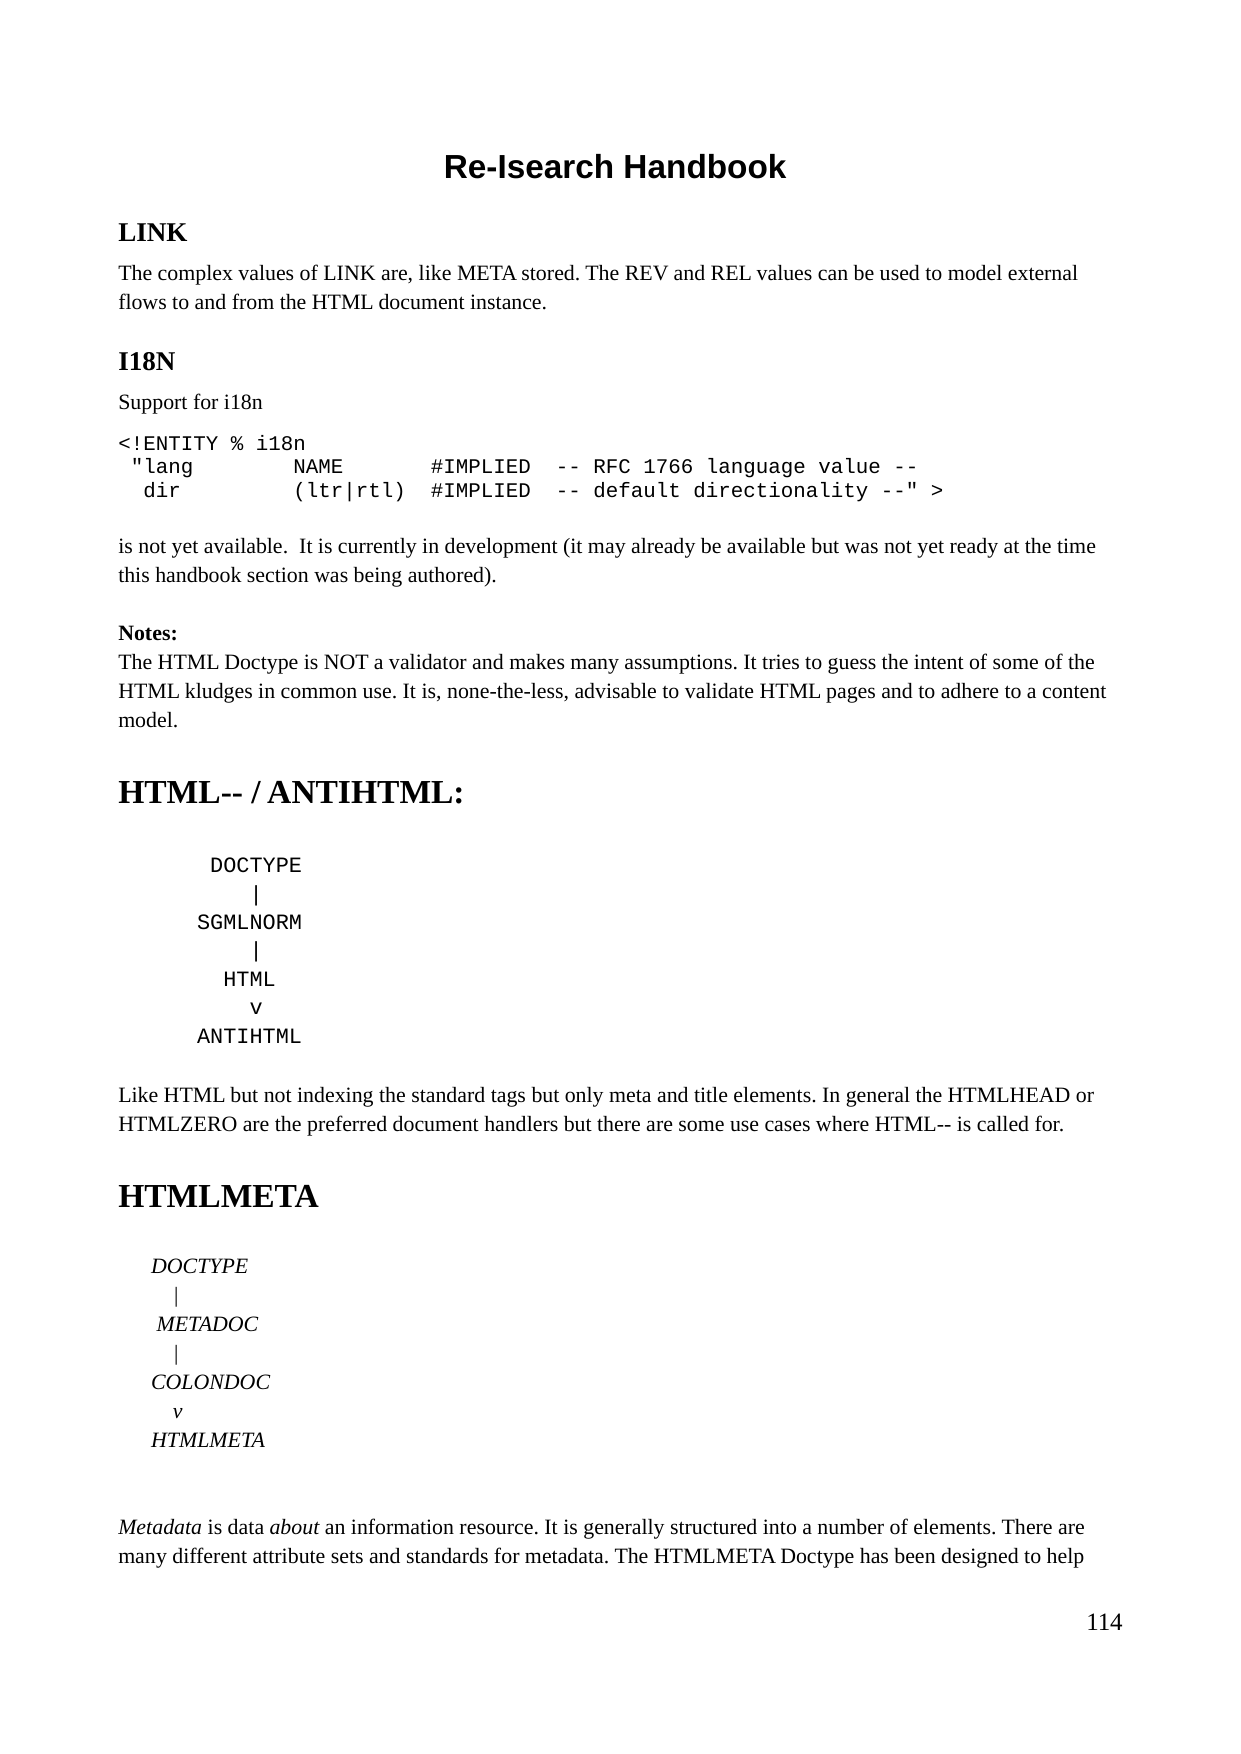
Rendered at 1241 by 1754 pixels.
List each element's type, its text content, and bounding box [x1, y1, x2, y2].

text | [118, 1282, 1122, 1307]
text Support for i18n [118, 389, 1122, 414]
text v [118, 997, 1122, 1021]
text DOCTYPE [118, 1253, 1122, 1278]
text | [118, 883, 1122, 908]
text "lang NAME #IMPLIED -- RFC 1766 language value -- [118, 457, 1122, 480]
subtitle HTML-- / ANTIHTML: [118, 772, 1122, 813]
text Notes: [118, 620, 1122, 645]
text HTML [118, 968, 1122, 993]
text v [118, 1398, 1122, 1423]
text The HTML Doctype is NOT a validator and makes many assumptions. It tries to guess the intent of some of the HTML kludges in common use. It is, none-the-less, advisable to validate HTML pages and to adhere to a content model. [118, 649, 1122, 732]
subtitle I18N [118, 345, 1122, 376]
text HTMLMETA [118, 1427, 1122, 1452]
text ANTIHTML [118, 1025, 1122, 1050]
text | [118, 940, 1122, 964]
text COLONDOC [118, 1369, 1122, 1394]
text Metadata is data about an information resource. It is generally structured into a number of elements. There are many different attribute sets and standards for metadata. The HTMLMETA Doctype has been designed to help [118, 1514, 1122, 1568]
subtitle LINK [118, 216, 1122, 247]
text dir (ltr|rtl) #IMPLIED -- default directionality --" > [118, 480, 1122, 504]
text | [118, 1340, 1122, 1365]
text Like HTML but not indexing the standard tags but only meta and title elements. In general the HTMLHEAD or HTMLZERO are the preferred document handlers but there are some use cases where HTML-- is called for. [118, 1082, 1122, 1136]
text DOCTYPE [118, 854, 1122, 879]
text The complex values of LINK are, like META stored. The REV and REL values can be used to model external flows to and from the HTML document instance. [118, 260, 1122, 314]
text SGMLNORM [118, 911, 1122, 936]
text <!ENTITY % i18n [118, 433, 1122, 457]
text is not yet available. It is currently in development (it may already be available but was not yet ready at the time this handbook section was being authored). [118, 533, 1122, 587]
subtitle HTMLMETA [118, 1176, 1122, 1217]
text METADOC [118, 1311, 1122, 1336]
